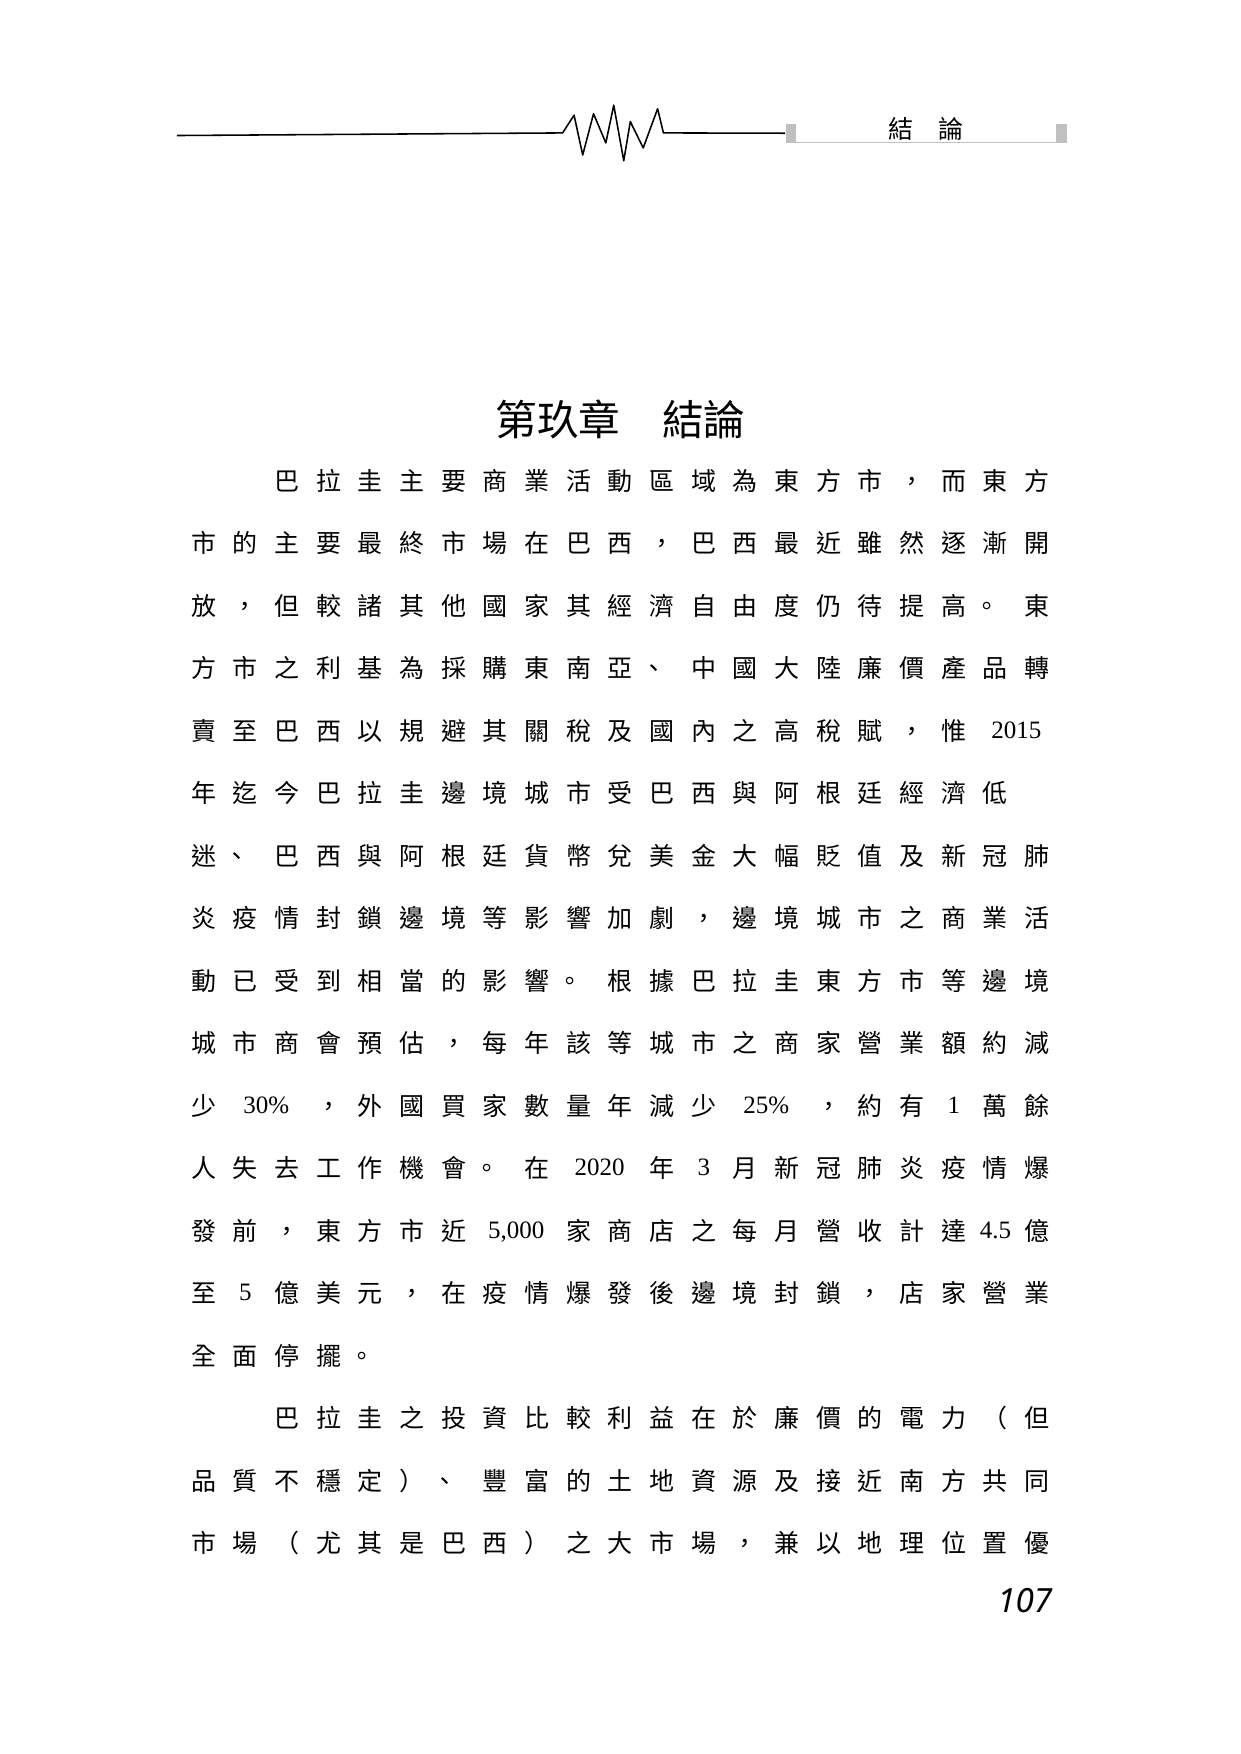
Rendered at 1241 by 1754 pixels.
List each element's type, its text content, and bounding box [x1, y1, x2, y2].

text 巴拉圭之投資比較利益在於廉價的電力（但品質不穩定）、豐富的土地資源及接近南方共同市場（尤其是巴西）之大市場，兼以地理位置優 [183, 1375, 1058, 1563]
text 巴拉圭主要商業活動區域為東方市，而東方市的主要最終市場在巴西，巴西最近雖然逐漸開放，但較諸其他國家其經濟自由度仍待提高。東方市之利基為採購東南亞、中國大陸廉價產品轉賣至巴西以規避其關稅及國內之高稅賦，惟2015年迄今巴拉圭邊境城市受巴西與阿根廷經濟低迷、巴西與阿根廷貨幣兌美金大幅貶值及新冠肺炎疫情封鎖邊境等影響加劇，邊境城市之商業活動已受到相當的影響。根據巴拉圭東方市等邊境城市商會預估，每年該等城市之商家營業額約減少30%，外國買家數量年減少25%，約有1萬餘人失去工作機會。在2020年3月新冠肺炎疫情爆發前，東方市近5,000家商店之每月營收計達4.5億至5億美元，在疫情爆發後邊境封鎖，店家營業全面停擺。 [183, 438, 1058, 1375]
text 第玖章 結論 [183, 375, 1058, 438]
